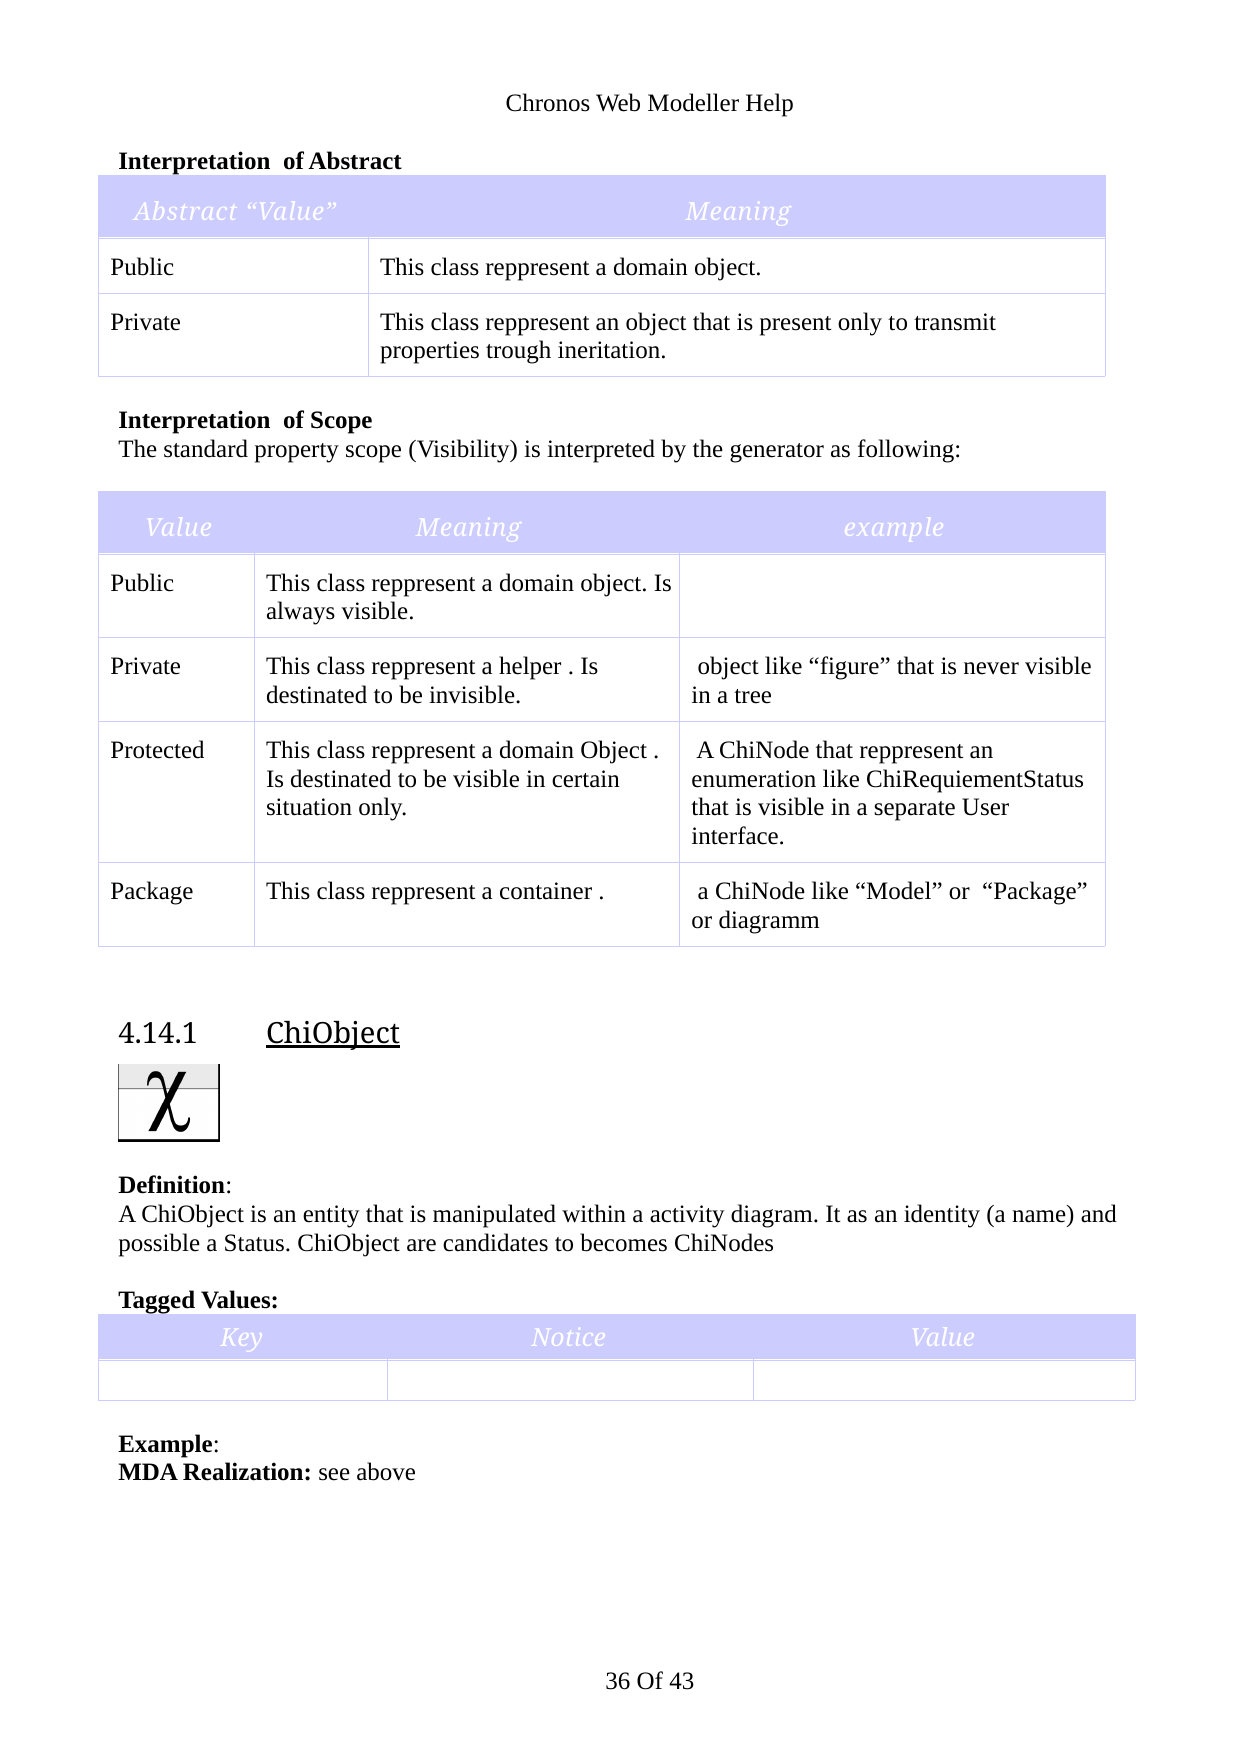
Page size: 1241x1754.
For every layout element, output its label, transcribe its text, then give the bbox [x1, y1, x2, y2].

table_cell [99, 1361, 387, 1400]
table_cell a ChiNode like “Model” or “Package” or diagramm [680, 863, 1105, 946]
text Definition: [118, 1170, 1181, 1199]
table_cell Package [99, 863, 254, 946]
table_cell Private [99, 294, 368, 376]
table_cell Public [99, 555, 254, 637]
table_header Notice [388, 1315, 753, 1359]
table_header Abstract “Value” [99, 176, 368, 237]
text The standard property scope (Visibility) is interpreted by the generator as following: [118, 434, 1181, 462]
text Interpretation of Abstract [118, 146, 1181, 175]
table_cell Private [99, 638, 254, 721]
picture [118, 1064, 220, 1142]
text MDA Realization: see above [118, 1457, 1181, 1486]
table_cell This class reppresent a domain object. [369, 239, 1105, 292]
table_cell [680, 555, 1105, 637]
table_cell This class reppresent a domain Object . Is destinated to be visible in certain situation only. [255, 722, 679, 862]
table_cell Public [99, 239, 368, 292]
table_header Value [99, 492, 254, 553]
table_header Value [754, 1315, 1135, 1359]
table_cell This class reppresent a helper . Is destinated to be invisible. [255, 638, 679, 721]
table_header Key [99, 1315, 387, 1359]
text Interpretation of Scope [118, 405, 1181, 434]
table_cell This class reppresent an object that is present only to transmit properties trough ineritation. [369, 294, 1105, 376]
table_cell This class reppresent a container . [255, 863, 679, 946]
table_header example [680, 492, 1105, 553]
table_cell object like “figure” that is never visible in a tree [680, 638, 1105, 721]
subtitle ChiObject [118, 1012, 1181, 1052]
table_cell Protected [99, 722, 254, 862]
table_header Meaning [369, 176, 1105, 237]
table_cell This class reppresent a domain object. Is always visible. [255, 555, 679, 637]
table_cell A ChiNode that reppresent an enumeration like ChiRequiementStatus that is visible in a separate User interface. [680, 722, 1105, 862]
table_cell [388, 1361, 753, 1400]
text A ChiObject is an entity that is manipulated within a activity diagram. It as an identity (a name) and possible a Status. ChiObject are candidates to becomes ChiNodes [118, 1199, 1181, 1256]
text Example: [118, 1429, 1181, 1457]
text Tagged Values: [118, 1285, 1181, 1314]
table_cell [754, 1361, 1135, 1400]
table_header Meaning [255, 492, 679, 553]
